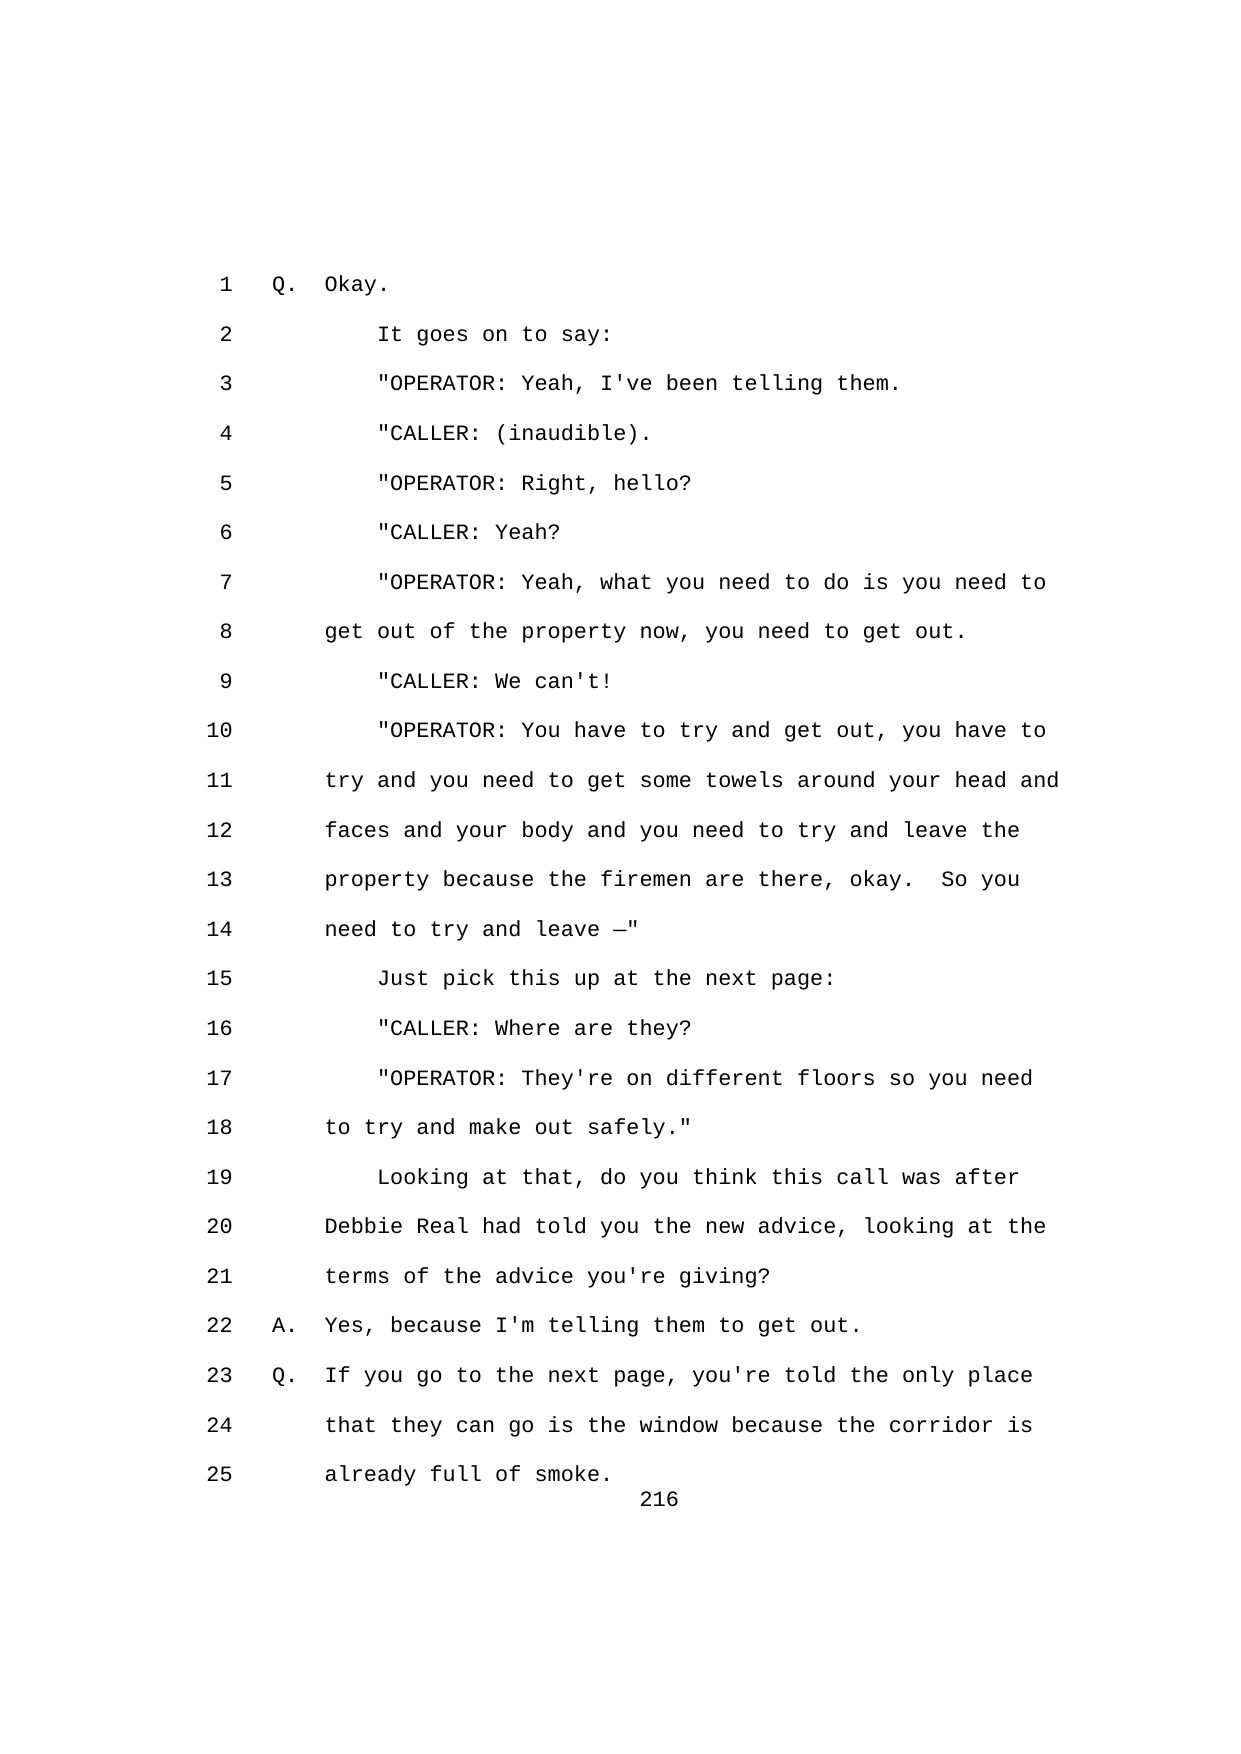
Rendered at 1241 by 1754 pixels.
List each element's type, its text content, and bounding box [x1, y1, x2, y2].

text 9 "CALLER: We can't! [75, 670, 1165, 695]
text 15 Just pick this up at the next page: [75, 967, 1165, 992]
text 4 "CALLER: (inaudible). [75, 422, 1165, 447]
text 6 "CALLER: Yeah? [75, 521, 1165, 546]
text 14 need to try and leave —" [75, 918, 1165, 943]
text 216 [75, 1488, 1165, 1513]
text 1 Q. Okay. [75, 273, 1165, 298]
text 10 "OPERATOR: You have to try and get out, you have to [75, 719, 1165, 744]
text 18 to try and make out safely." [75, 1116, 1165, 1141]
text 12 faces and your body and you need to try and leave the [75, 819, 1165, 843]
text 20 Debbie Real had told you the new advice, looking at the [75, 1215, 1165, 1240]
text 22 A. Yes, because I'm telling them to get out. [75, 1314, 1165, 1339]
text 11 try and you need to get some towels around your head and [75, 769, 1165, 794]
text 21 terms of the advice you're giving? [75, 1265, 1165, 1290]
text 24 that they can go is the window because the corridor is [75, 1414, 1165, 1438]
text 19 Looking at that, do you think this call was after [75, 1166, 1165, 1191]
text 16 "CALLER: Where are they? [75, 1017, 1165, 1042]
text 8 get out of the property now, you need to get out. [75, 620, 1165, 645]
text 7 "OPERATOR: Yeah, what you need to do is you need to [75, 571, 1165, 596]
text 25 already full of smoke. [75, 1463, 1165, 1488]
text 17 "OPERATOR: They're on different floors so you need [75, 1067, 1165, 1091]
text 13 property because the firemen are there, okay. So you [75, 868, 1165, 893]
text 3 "OPERATOR: Yeah, I've been telling them. [75, 372, 1165, 397]
text 23 Q. If you go to the next page, you're told the only place [75, 1364, 1165, 1389]
text 2 It goes on to say: [75, 323, 1165, 348]
text 5 "OPERATOR: Right, hello? [75, 472, 1165, 496]
